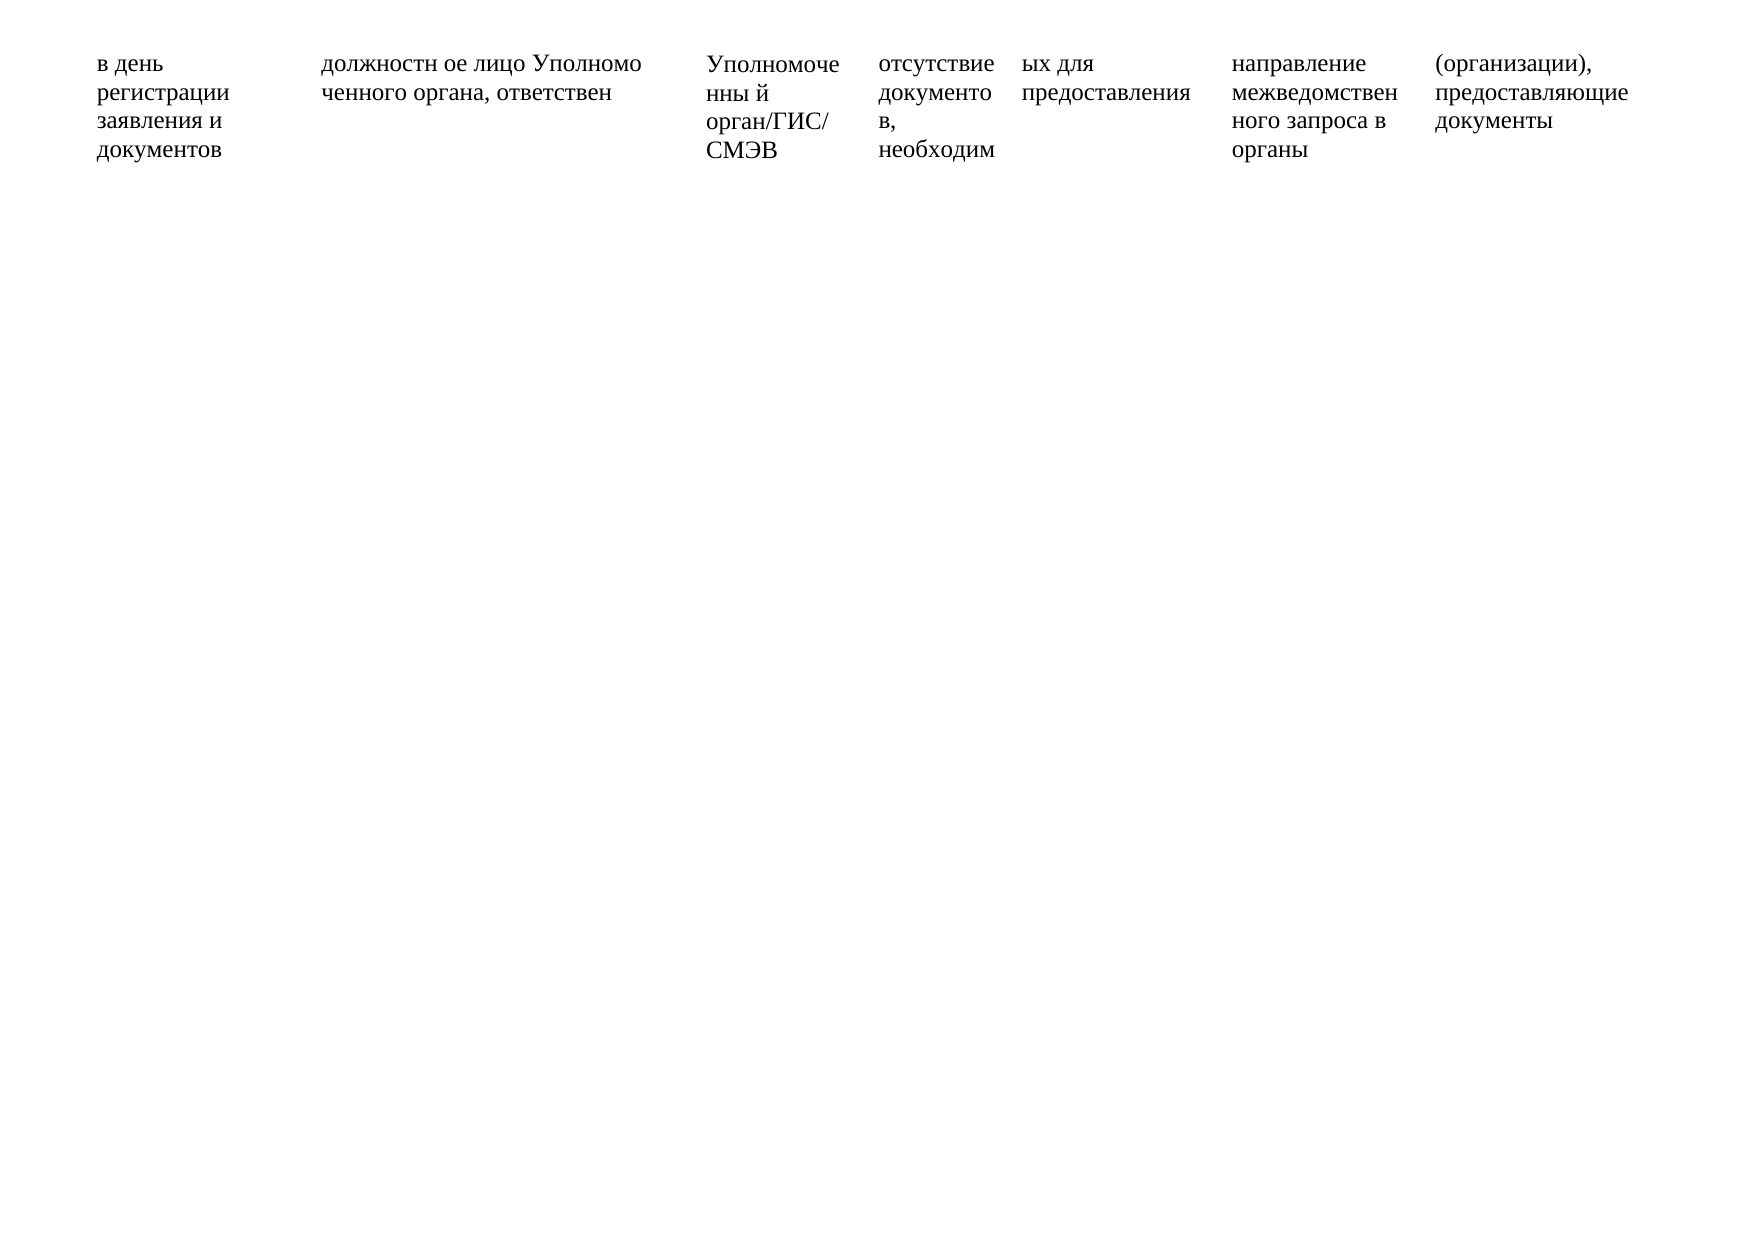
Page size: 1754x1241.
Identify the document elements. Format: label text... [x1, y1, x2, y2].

text отсутствие документов, необходим [878, 49, 1001, 163]
text должностн ое лицо Уполномо ченного органа, ответствен [321, 49, 689, 106]
text в день регистрации заявления и документов [97, 49, 294, 163]
text направление межведомственного запроса в органы [1232, 49, 1407, 163]
text ых для предоставления [1022, 49, 1206, 106]
text (организации), предоставляющие документы [1435, 49, 1657, 134]
text Уполномоченны й орган/ГИС/ СМЭВ [706, 49, 845, 164]
